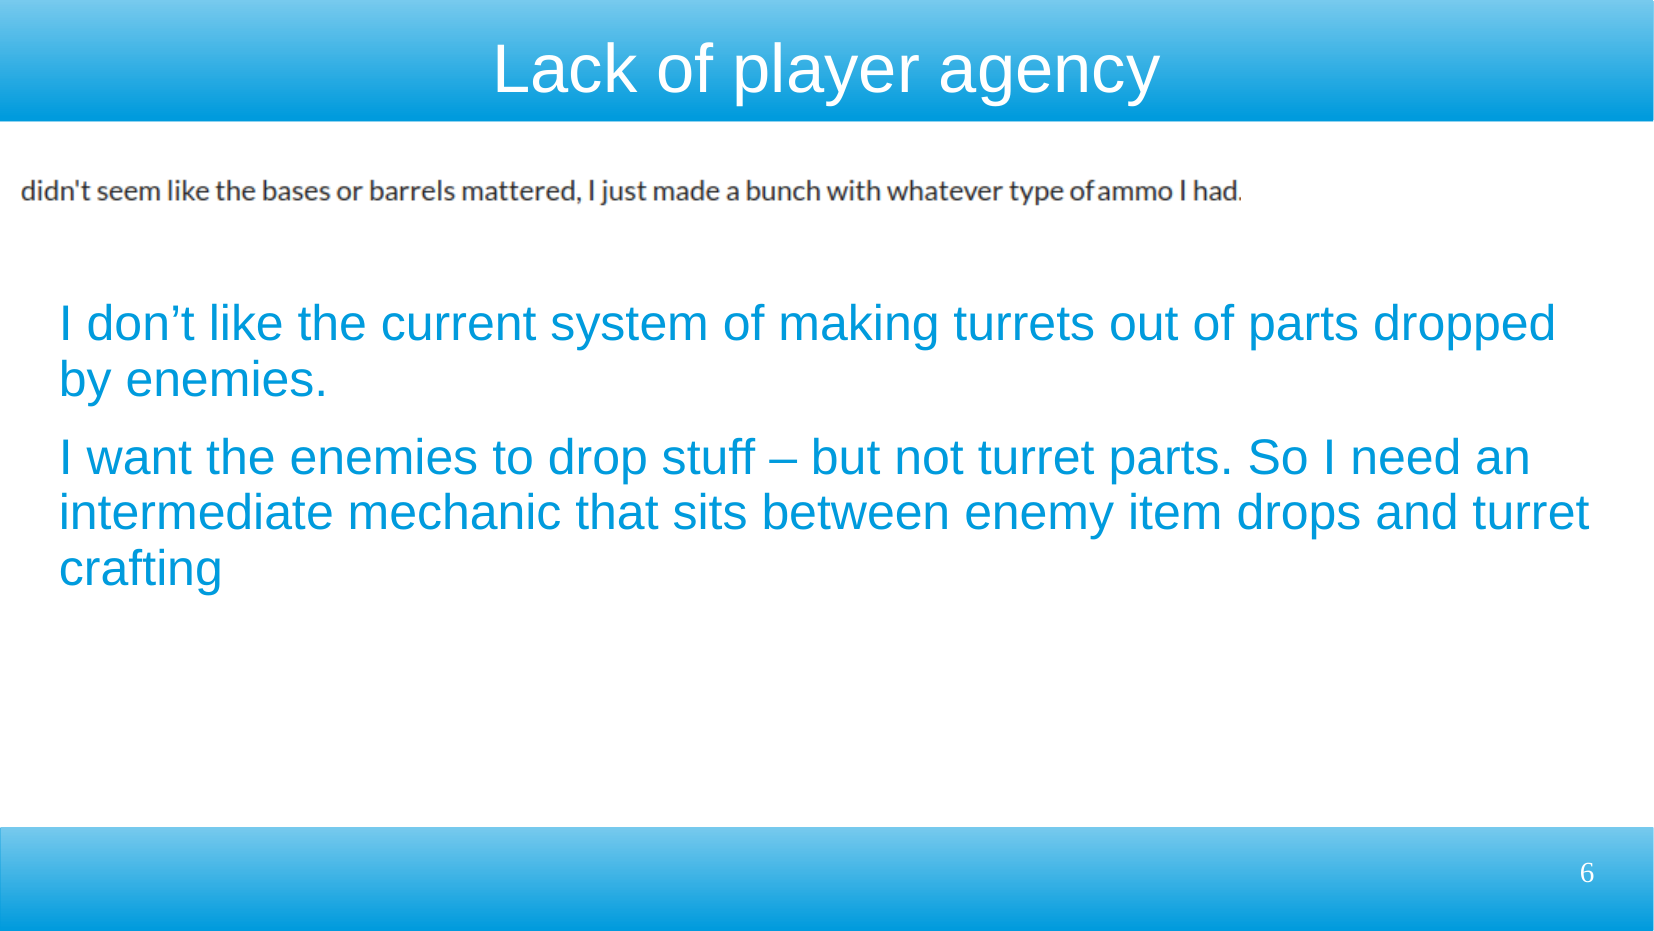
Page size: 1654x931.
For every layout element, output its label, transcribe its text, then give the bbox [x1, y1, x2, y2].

list I don’t like the current system of making turrets out of parts dropped by enemies. I want the enemies to drop stuff – but not turret parts. So I need an intermediate mechanic that sits between enemy item drops and turret crafting [59, 295, 1596, 768]
title Lack of player agency [59, 29, 1595, 108]
picture [21, 155, 1241, 207]
